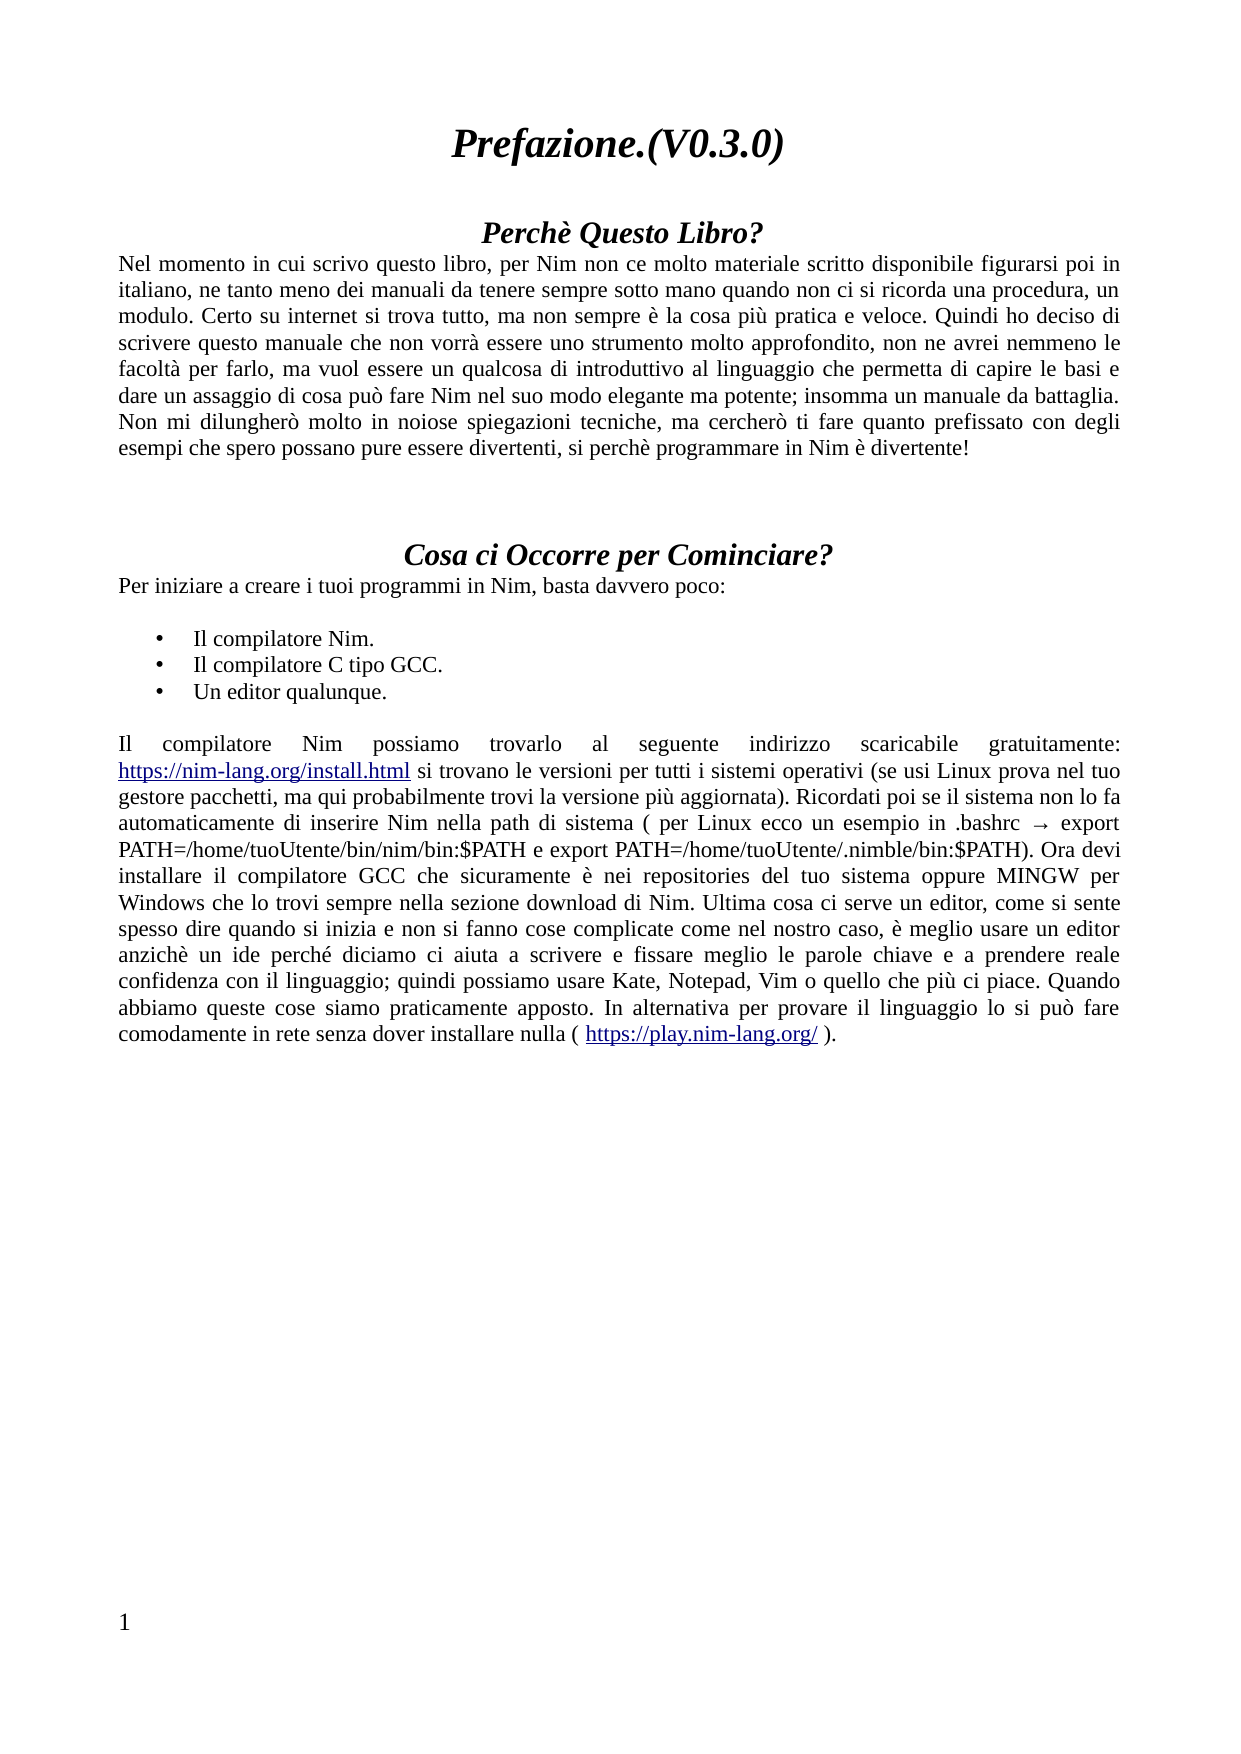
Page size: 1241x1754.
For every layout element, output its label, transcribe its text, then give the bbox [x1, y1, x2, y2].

text Il compilatore Nim possiamo trovarlo al seguente indirizzo scaricabile gratuitamente: https://nim-lang.org/install.html si trovano le versioni per tutti i sistemi operativi (se usi Linux prova nel tuo gestore pacchetti, ma qui probabilmente trovi la versione più aggiornata). Ricordati poi se il sistema non lo fa automaticamente di inserire Nim nella path di sistema ( per Linux ecco un esempio in .bashrc → export PATH=/home/tuoUtente/bin/nim/bin:$PATH e export PATH=/home/tuoUtente/.nimble/bin:$PATH). Ora devi installare il compilatore GCC che sicuramente è nei repositories del tuo sistema oppure MINGW per Windows che lo trovi sempre nella sezione download di Nim. Ultima cosa ci serve un editor, come si sente spesso dire quando si inizia e non si fanno cose complicate come nel nostro caso, è meglio usare un editor anzichè un ide perché diciamo ci aiuta a scrivere e fissare meglio le parole chiave e a prendere reale confidenza con il linguaggio; quindi possiamo usare Kate, Notepad, Vim o quello che più ci piace. Quando abbiamo queste cose siamo praticamente apposto. In alternativa per provare il linguaggio lo si può fare comodamente in rete senza dover installare nulla ( https://play.nim-lang.org/ ). [118, 730, 1122, 1047]
list Un editor qualunque. [156, 678, 1122, 704]
list Il compilatore C tipo GCC. [156, 651, 1122, 678]
text Cosa ci Occorre per Cominciare? [118, 536, 1122, 572]
text Nel momento in cui scrivo questo libro, per Nim non ce molto materiale scritto disponibile figurarsi poi in italiano, ne tanto meno dei manuali da tenere sempre sotto mano quando non ci si ricorda una procedura, un modulo. Certo su internet si trova tutto, ma non sempre è la cosa più pratica e veloce. Quindi ho deciso di scrivere questo manuale che non vorrà essere uno strumento molto approfondito, non ne avrei nemmeno le facoltà per farlo, ma vuol essere un qualcosa di introduttivo al linguaggio che permetta di capire le basi e dare un assaggio di cosa può fare Nim nel suo modo elegante ma potente; insomma un manuale da battaglia. Non mi dilungherò molto in noiose spiegazioni tecniche, ma cercherò ti fare quanto prefissato con degli esempi che spero possano pure essere divertenti, si perchè programmare in Nim è divertente! [118, 250, 1122, 461]
text Perchè Questo Libro? [118, 214, 1122, 250]
text Per iniziare a creare i tuoi programmi in Nim, basta davvero poco: [118, 572, 1122, 599]
list Il compilatore Nim. [156, 625, 1122, 651]
text Prefazione.(V0.3.0) [118, 118, 1122, 166]
